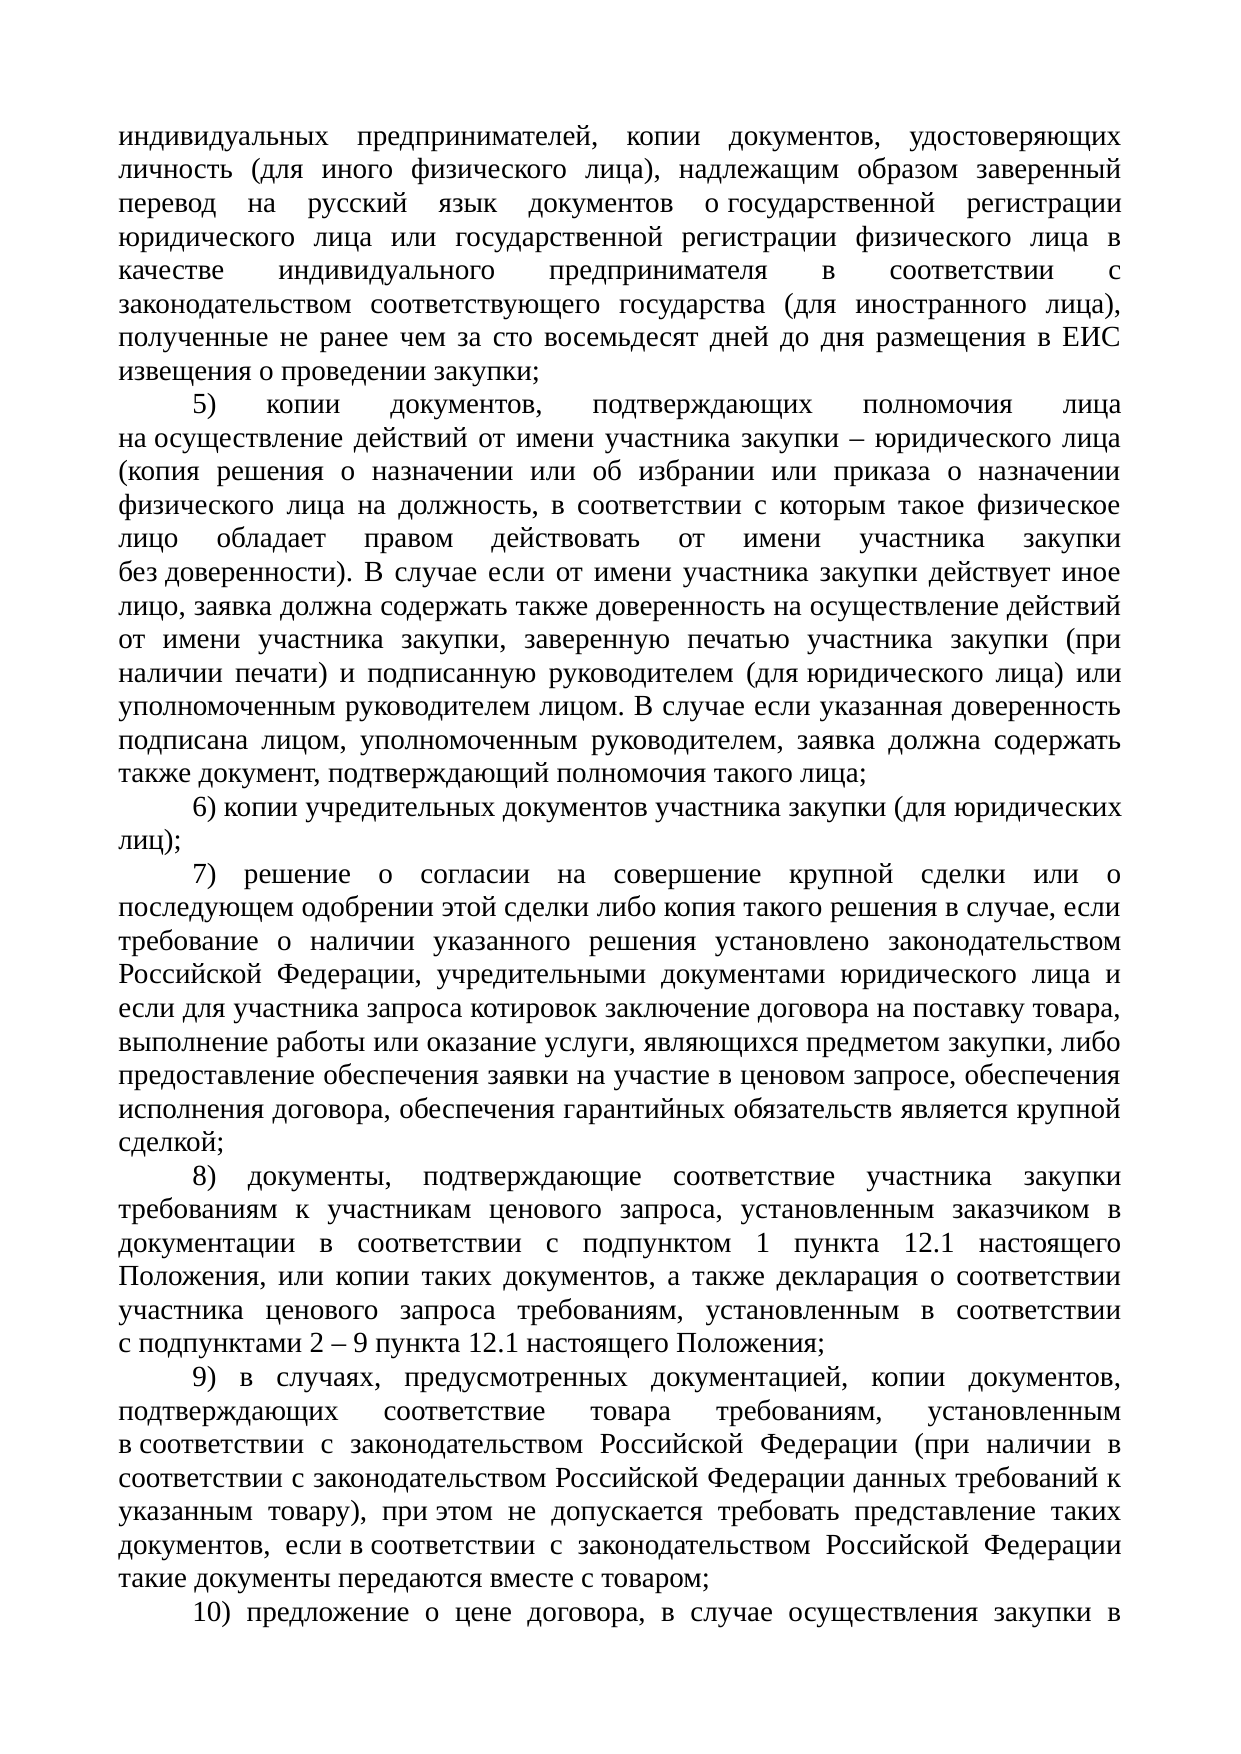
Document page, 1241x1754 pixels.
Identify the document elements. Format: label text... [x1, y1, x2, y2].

text 8) документы, подтверждающие соответствие участника закупки требованиям к участникам ценового запроса, установленным заказчиком в документации в соответствии с подпунктом 1 пункта 12.1 настоящего Положения, или копии таких документов, а также декларация о соответствии участника ценового запроса требованиям, установленным в соответствии с подпунктами 2 – 9 пункта 12.1 настоящего Положения; [118, 1158, 1122, 1359]
text 10) предложение о цене договора, в случае осуществления закупки в [118, 1594, 1122, 1627]
text 9) в случаях, предусмотренных документацией, копии документов, подтверждающих соответствие товара требованиям, установленным в соответствии с законодательством Российской Федерации (при наличии в соответствии с законодательством Российской Федерации данных требований к указанным товару), при этом не допускается требовать представление таких документов, если в соответствии с законодательством Российской Федерации такие документы передаются вместе с товаром; [118, 1359, 1122, 1594]
text 5) копии документов, подтверждающих полномочия лица на осуществление действий от имени участника закупки – юридического лица (копия решения о назначении или об избрании или приказа о назначении физического лица на должность, в соответствии с которым такое физическое лицо обладает правом действовать от имени участника закупки без доверенности). В случае если от имени участника закупки действует иное лицо, заявка должна содержать также доверенность на осуществление действий от имени участника закупки, заверенную печатью участника закупки (при наличии печати) и подписанную руководителем (для юридического лица) или уполномоченным руководителем лицом. В случае если указанная доверенность подписана лицом, уполномоченным руководителем, заявка должна содержать также документ, подтверждающий полномочия такого лица; [118, 386, 1122, 789]
text 7) решение о согласии на совершение крупной сделки или о последующем одобрении этой сделки либо копия такого решения в случае, если требование о наличии указанного решения установлено законодательством Российской Федерации, учредительными документами юридического лица и если для участника запроса котировок заключение договора на поставку товара, выполнение работы или оказание услуги, являющихся предметом закупки, либо предоставление обеспечения заявки на участие в ценовом запросе, обеспечения исполнения договора, обеспечения гарантийных обязательств является крупной сделкой; [118, 856, 1122, 1158]
text 6) копии учредительных документов участника закупки (для юридических лиц); [118, 789, 1122, 856]
text индивидуальных предпринимателей, копии документов, удостоверяющих личность (для иного физического лица), надлежащим образом заверенный перевод на русский язык документов о государственной регистрации юридического лица или государственной регистрации физического лица в качестве индивидуального предпринимателя в соответствии с законодательством соответствующего государства (для иностранного лица), полученные не ранее чем за сто восемьдесят дней до дня размещения в ЕИС извещения о проведении закупки; [118, 118, 1122, 386]
